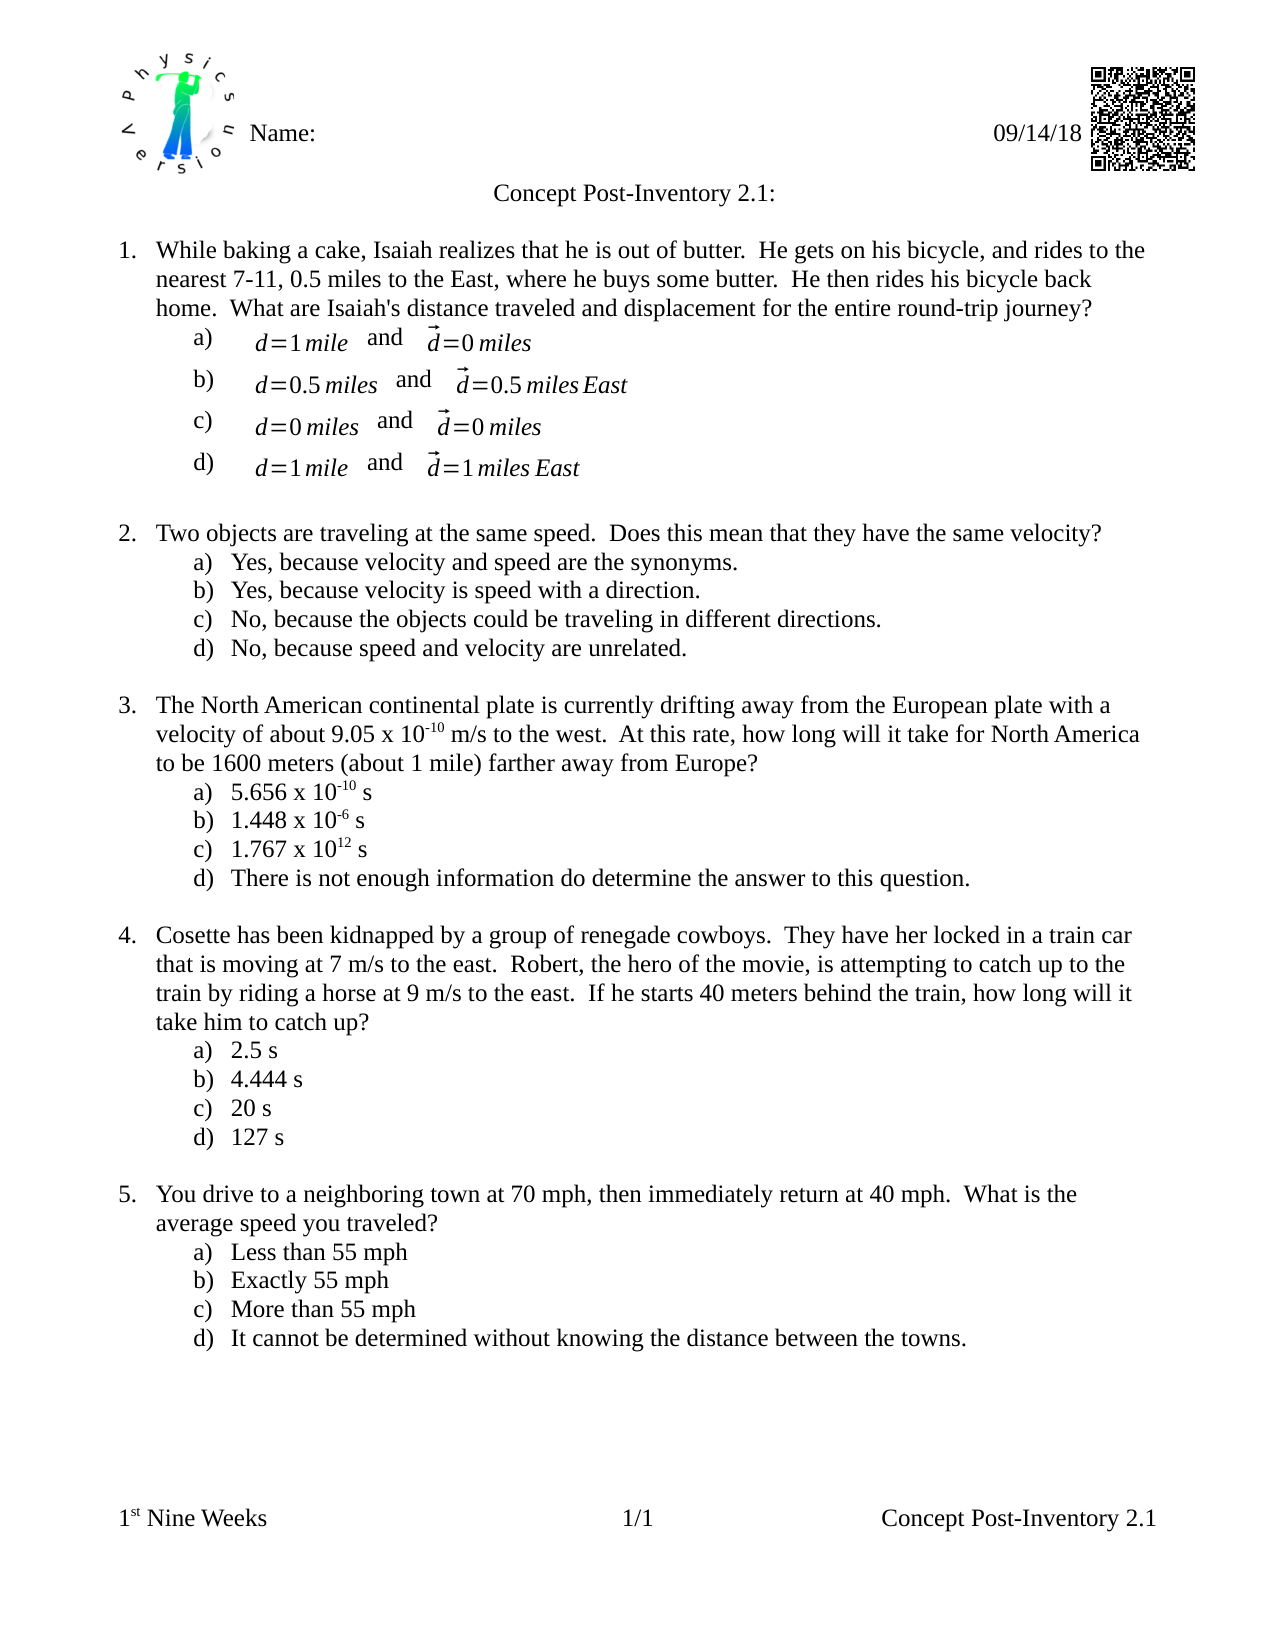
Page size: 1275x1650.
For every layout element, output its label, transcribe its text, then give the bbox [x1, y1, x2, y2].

list While baking a cake, Isaiah realizes that he is out of butter. He gets on his bicycle, and rides to the nearest 7-11, 0.5 miles to the East, where he buys some butter. He then rides his bicycle back home. What are Isaiah's distance traveled and displacement for the entire round-trip journey? [118, 236, 1157, 322]
list Exactly 55 mph [193, 1266, 1157, 1294]
list Yes, because velocity is speed with a direction. [193, 576, 1157, 604]
list No, because the objects could be traveling in different directions. [193, 604, 1157, 633]
picture [1082, 58, 1203, 179]
list 4.444 s [193, 1064, 1157, 1093]
list The North American continental plate is currently drifting away from the European plate with a velocity of about 9.05 x 10-10 m/s to the west. At this rate, how long will it take for North America to be 1600 meters (about 1 mile) farther away from Europe? [118, 691, 1157, 777]
list and [193, 364, 1157, 398]
list and [193, 322, 1157, 357]
list 20 s [193, 1093, 1157, 1122]
list and [193, 406, 1157, 440]
list and [193, 447, 1157, 482]
list There is not enough information do determine the answer to this question. [193, 863, 1157, 892]
list More than 55 mph [193, 1294, 1157, 1323]
picture [121, 53, 235, 174]
list Yes, because velocity and speed are the synonyms. [193, 547, 1157, 576]
list It cannot be determined without knowing the distance between the towns. [193, 1323, 1157, 1352]
list Less than 55 mph [193, 1237, 1157, 1266]
list 127 s [193, 1122, 1157, 1151]
list 2.5 s [193, 1036, 1157, 1064]
list Cosette has been kidnapped by a group of renegade cowboys. They have her locked in a train car that is moving at 7 m/s to the east. Robert, the hero of the movie, is attempting to catch up to the train by riding a horse at 9 m/s to the east. If he starts 40 meters behind the train, how long will it take him to catch up? [118, 921, 1157, 1036]
list No, because speed and velocity are unrelated. [193, 633, 1157, 662]
list You drive to a neighboring town at 70 mph, then immediately return at 40 mph. What is the average speed you traveled? [118, 1179, 1157, 1237]
list 1.448 x 10-6 s [193, 806, 1157, 834]
list Two objects are traveling at the same speed. Does this mean that they have the same velocity? [118, 518, 1157, 547]
text Concept Post-Inventory 2.1: [118, 176, 1157, 207]
list 5.656 x 10-10 s [193, 777, 1157, 806]
list 1.767 x 1012 s [193, 834, 1157, 863]
